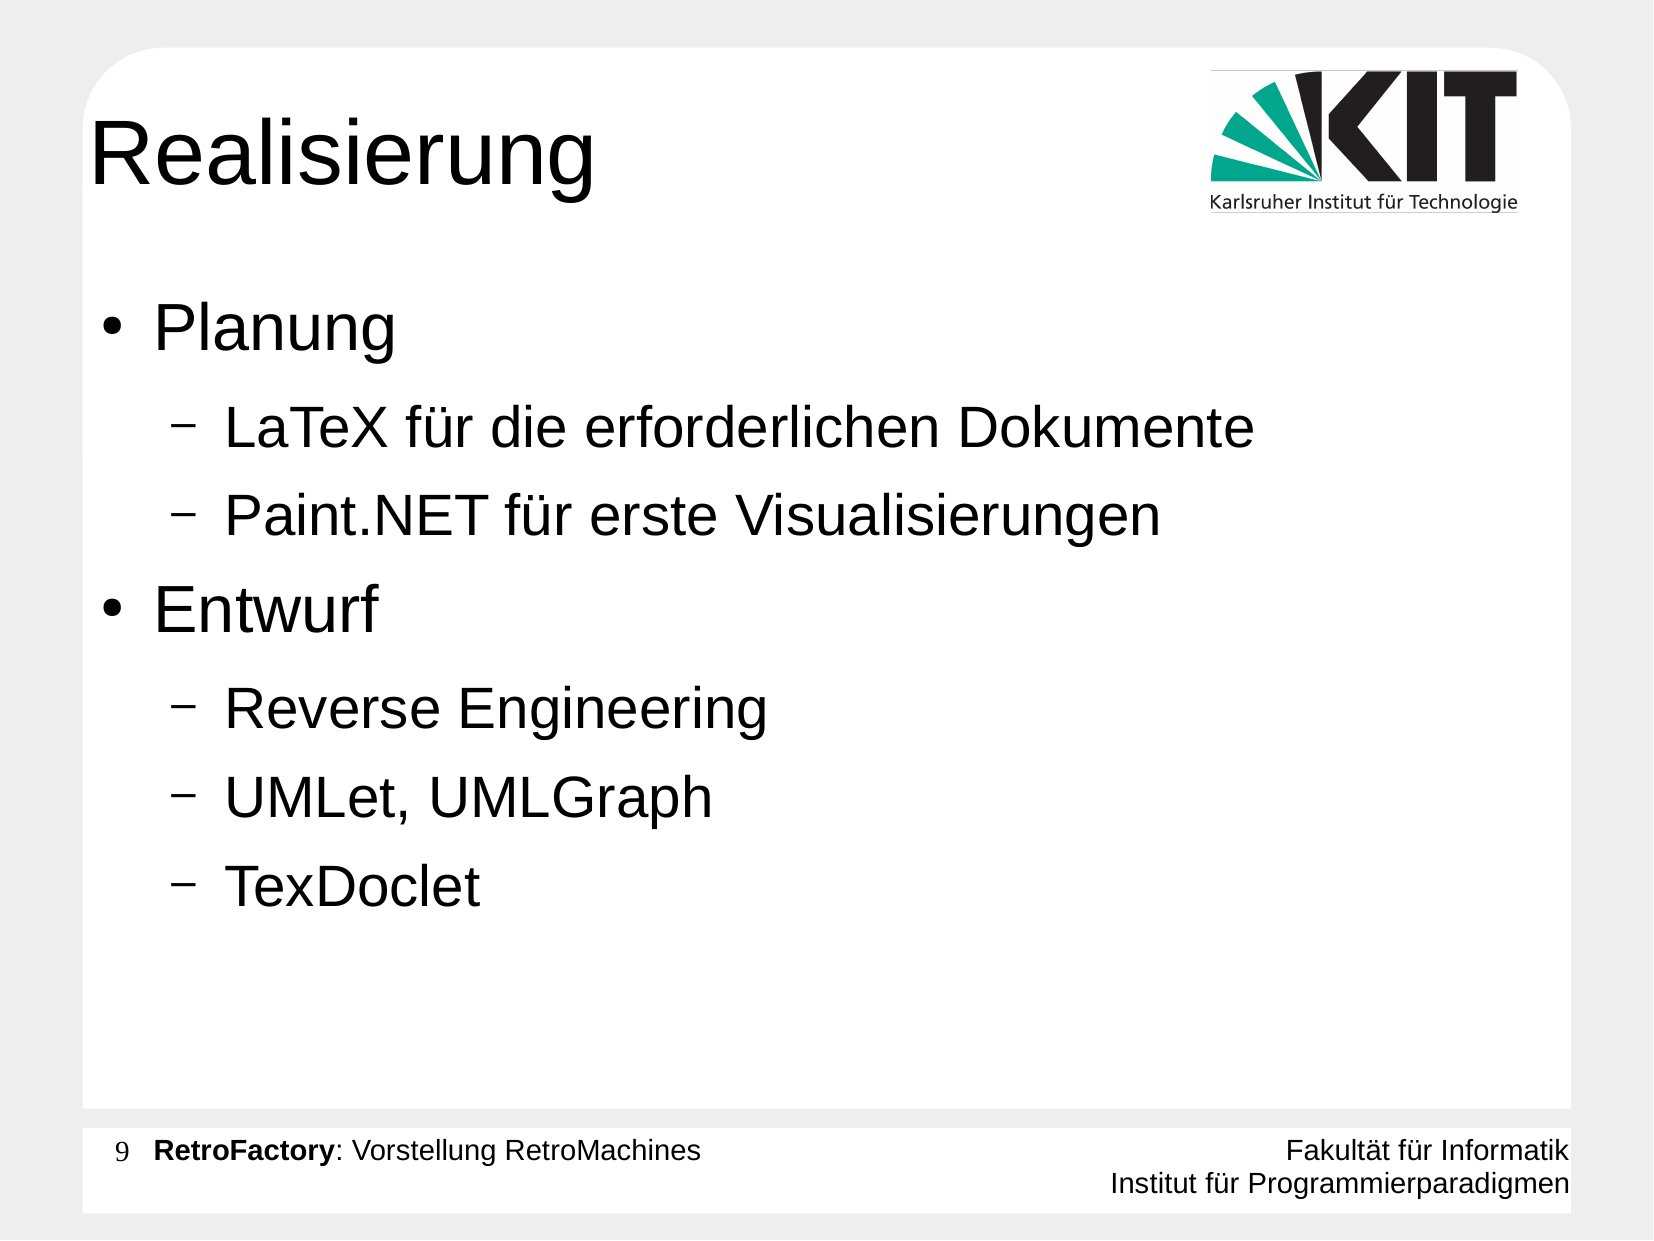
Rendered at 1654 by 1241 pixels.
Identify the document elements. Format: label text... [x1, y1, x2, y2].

picture [1329, 70, 1518, 213]
list Planung LaTeX für die erforderlichen Dokumente Paint.NET für erste Visualisierungen Entwurf Reverse Engineering UMLet, UMLGraph TexDoclet [82, 290, 1571, 1109]
title Realisierung [88, 49, 1329, 257]
